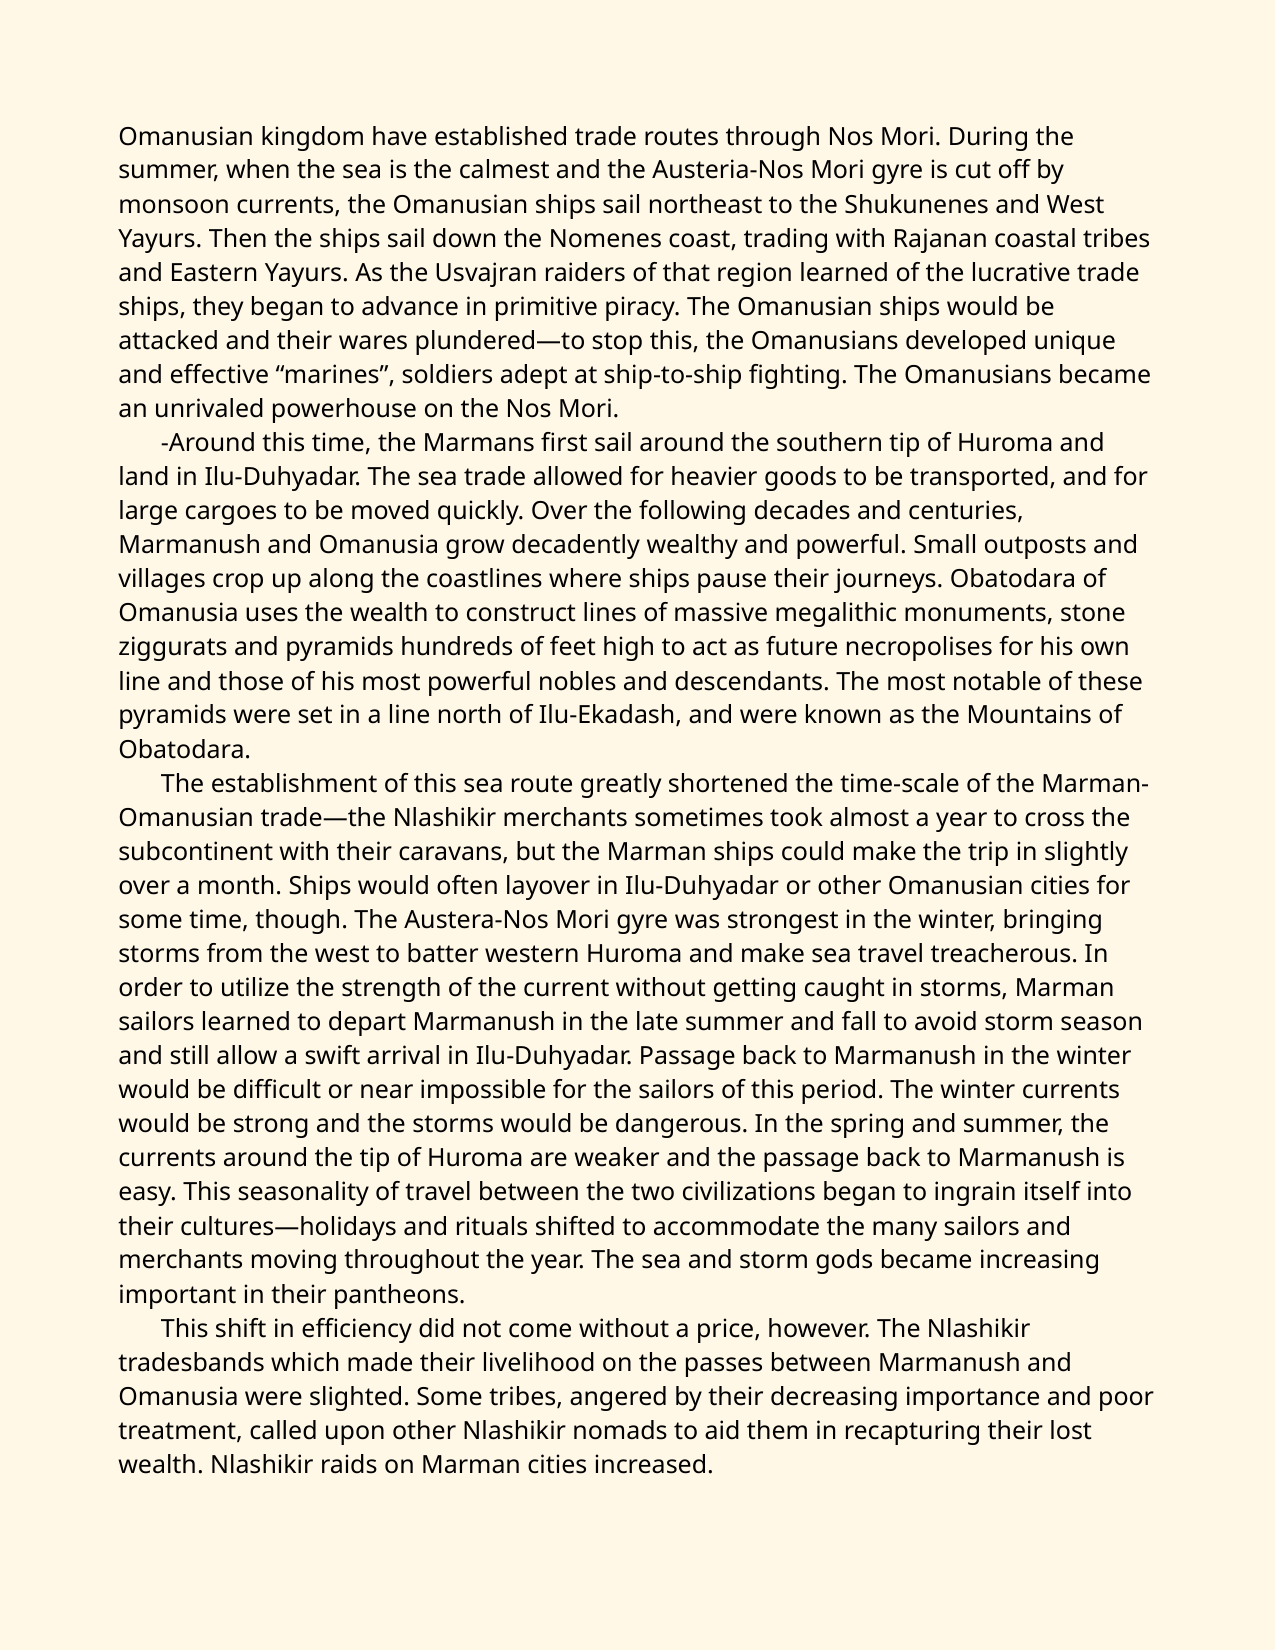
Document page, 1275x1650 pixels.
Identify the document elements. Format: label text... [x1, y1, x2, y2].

text Omanusian kingdom have established trade routes through Nos Mori. During the summer, when the sea is the calmest and the Austeria-Nos Mori gyre is cut off by monsoon currents, the Omanusian ships sail northeast to the Shukunenes and West Yayurs. Then the ships sail down the Nomenes coast, trading with Rajanan coastal tribes and Eastern Yayurs. As the Usvajran raiders of that region learned of the lucrative trade ships, they began to advance in primitive piracy. The Omanusian ships would be attacked and their wares plundered—to stop this, the Omanusians developed unique and effective “marines”, soldiers adept at ship-to-ship fighting. The Omanusians became an unrivaled powerhouse on the Nos Mori. [118, 118, 1157, 425]
text The establishment of this sea route greatly shortened the time-scale of the Marman-Omanusian trade—the Nlashikir merchants sometimes took almost a year to cross the subcontinent with their caravans, but the Marman ships could make the trip in slightly over a month. Ships would often layover in Ilu-Duhyadar or other Omanusian cities for some time, though. The Austera-Nos Mori gyre was strongest in the winter, bringing storms from the west to batter western Huroma and make sea travel treacherous. In order to utilize the strength of the current without getting caught in storms, Marman sailors learned to depart Marmanush in the late summer and fall to avoid storm season and still allow a swift arrival in Ilu-Duhyadar. Passage back to Marmanush in the winter would be difficult or near impossible for the sailors of this period. The winter currents would be strong and the storms would be dangerous. In the spring and summer, the currents around the tip of Huroma are weaker and the passage back to Marmanush is easy. This seasonality of travel between the two civilizations began to ingrain itself into their cultures—holidays and rituals shifted to accommodate the many sailors and merchants moving throughout the year. The sea and storm gods became increasing important in their pantheons. [118, 765, 1157, 1310]
text This shift in efficiency did not come without a price, however. The Nlashikir tradesbands which made their livelihood on the passes between Marmanush and Omanusia were slighted. Some tribes, angered by their decreasing importance and poor treatment, called upon other Nlashikir nomads to aid them in recapturing their lost wealth. Nlashikir raids on Marman cities increased. [118, 1310, 1157, 1481]
text -Around this time, the Marmans first sail around the southern tip of Huroma and land in Ilu-Duhyadar. The sea trade allowed for heavier goods to be transported, and for large cargoes to be moved quickly. Over the following decades and centuries, Marmanush and Omanusia grow decadently wealthy and powerful. Small outposts and villages crop up along the coastlines where ships pause their journeys. Obatodara of Omanusia uses the wealth to construct lines of massive megalithic monuments, stone ziggurats and pyramids hundreds of feet high to act as future necropolises for his own line and those of his most powerful nobles and descendants. The most notable of these pyramids were set in a line north of Ilu-Ekadash, and were known as the Mountains of Obatodara. [118, 425, 1157, 765]
